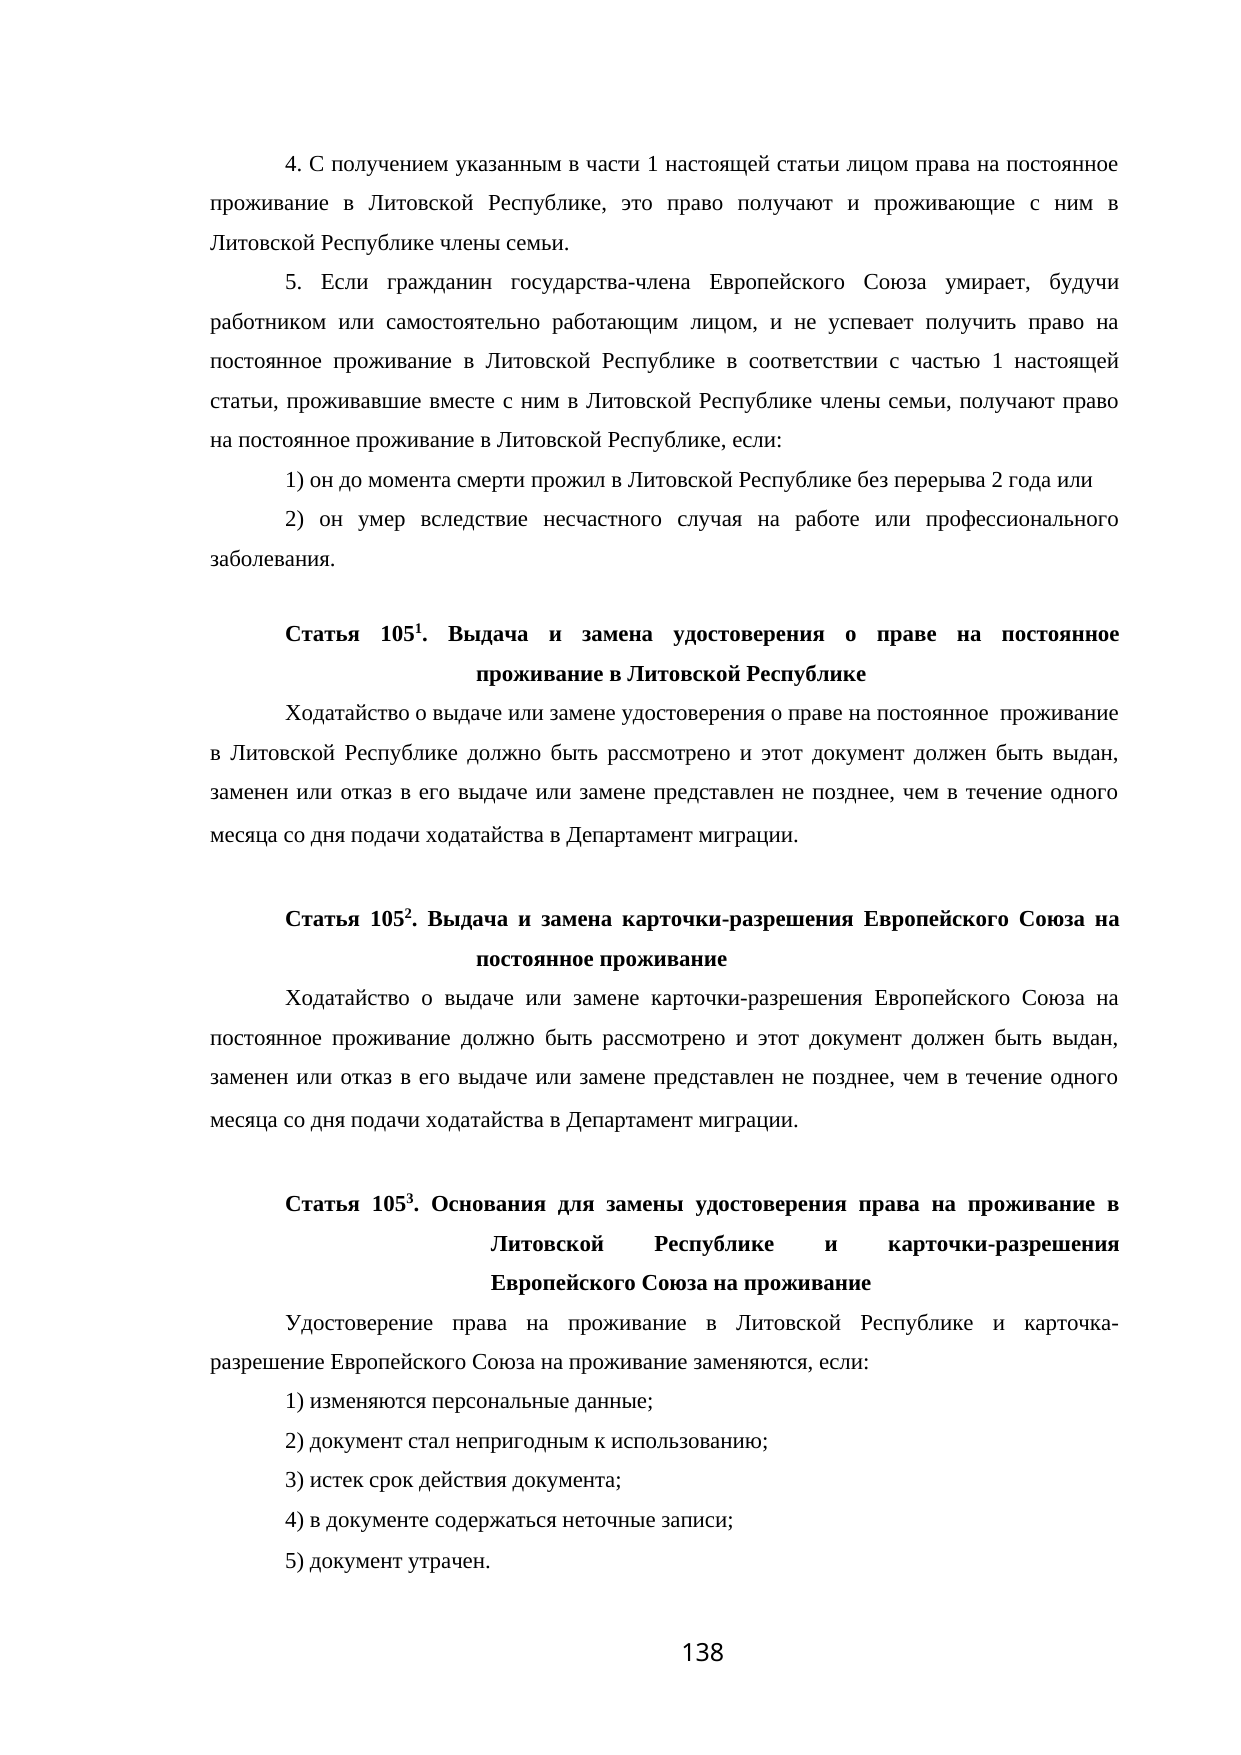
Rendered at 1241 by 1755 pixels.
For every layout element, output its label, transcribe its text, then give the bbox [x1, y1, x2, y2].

text 3) истек срок действия документа; [210, 1466, 1120, 1493]
text Статья 1051. Выдача и замена удостоверения о праве на постоянное проживание в Литовской Республике [285, 620, 1120, 686]
text 4) в документе содержаться неточные записи; [210, 1506, 1120, 1532]
text Статья 1052. Выдача и замена карточки-разрешения Европейского Союза на постоянное проживание [285, 905, 1120, 971]
text Удостоверение права на проживание в Литовской Республике и карточка-разрешение Европейского Союза на проживание заменяются, если: [210, 1308, 1120, 1374]
text 2) документ стал непригодным к использованию; [210, 1427, 1120, 1453]
text 5. Если гражданин государства-члена Европейского Союза умирает, будучи работником или самостоятельно работающим лицом, и не успевает получить право на постоянное проживание в Литовской Республике в соответствии с частью 1 настоящей статьи, проживавшие вместе с ним в Литовской Республике члены семьи, получают право на постоянное проживание в Литовской Республике, если: [210, 268, 1120, 453]
text 1) изменяются персональные данные; [210, 1387, 1120, 1414]
text 2) он умер вследствие несчастного случая на работе или профессионального заболевания. [210, 505, 1120, 571]
text 5) документ утрачен. [210, 1545, 1120, 1574]
text Ходатайство о выдаче или замене удостоверения о праве на постоянное проживание в Литовской Республике должно быть рассмотрено и этот документ должен быть выдан, заменен или отказ в его выдаче или замене представлен не позднее, чем в течение одного месяца со дня подачи ходатайства в Департамент миграции. [210, 699, 1120, 848]
text 1) он до момента смерти прожил в Литовской Республике без перерыва 2 года или [210, 466, 1120, 492]
text Ходатайство о выдаче или замене карточки-разрешения Европейского Союза на постоянное проживание должно быть рассмотрено и этот документ должен быть выдан, заменен или отказ в его выдаче или замене представлен не позднее, чем в течение одного месяца со дня подачи ходатайства в Департамент миграции. [210, 984, 1120, 1133]
text Статья 1053. Основания для замены удостоверения права на проживание в Литовской Республике и карточки-разрешения Европейского Союза на проживание [285, 1190, 1120, 1295]
text 4. С получением указанным в части 1 настоящей статьи лицом права на постоянное проживание в Литовской Республике, это право получают и проживающие с ним в Литовской Республике члены семьи. [210, 150, 1120, 255]
